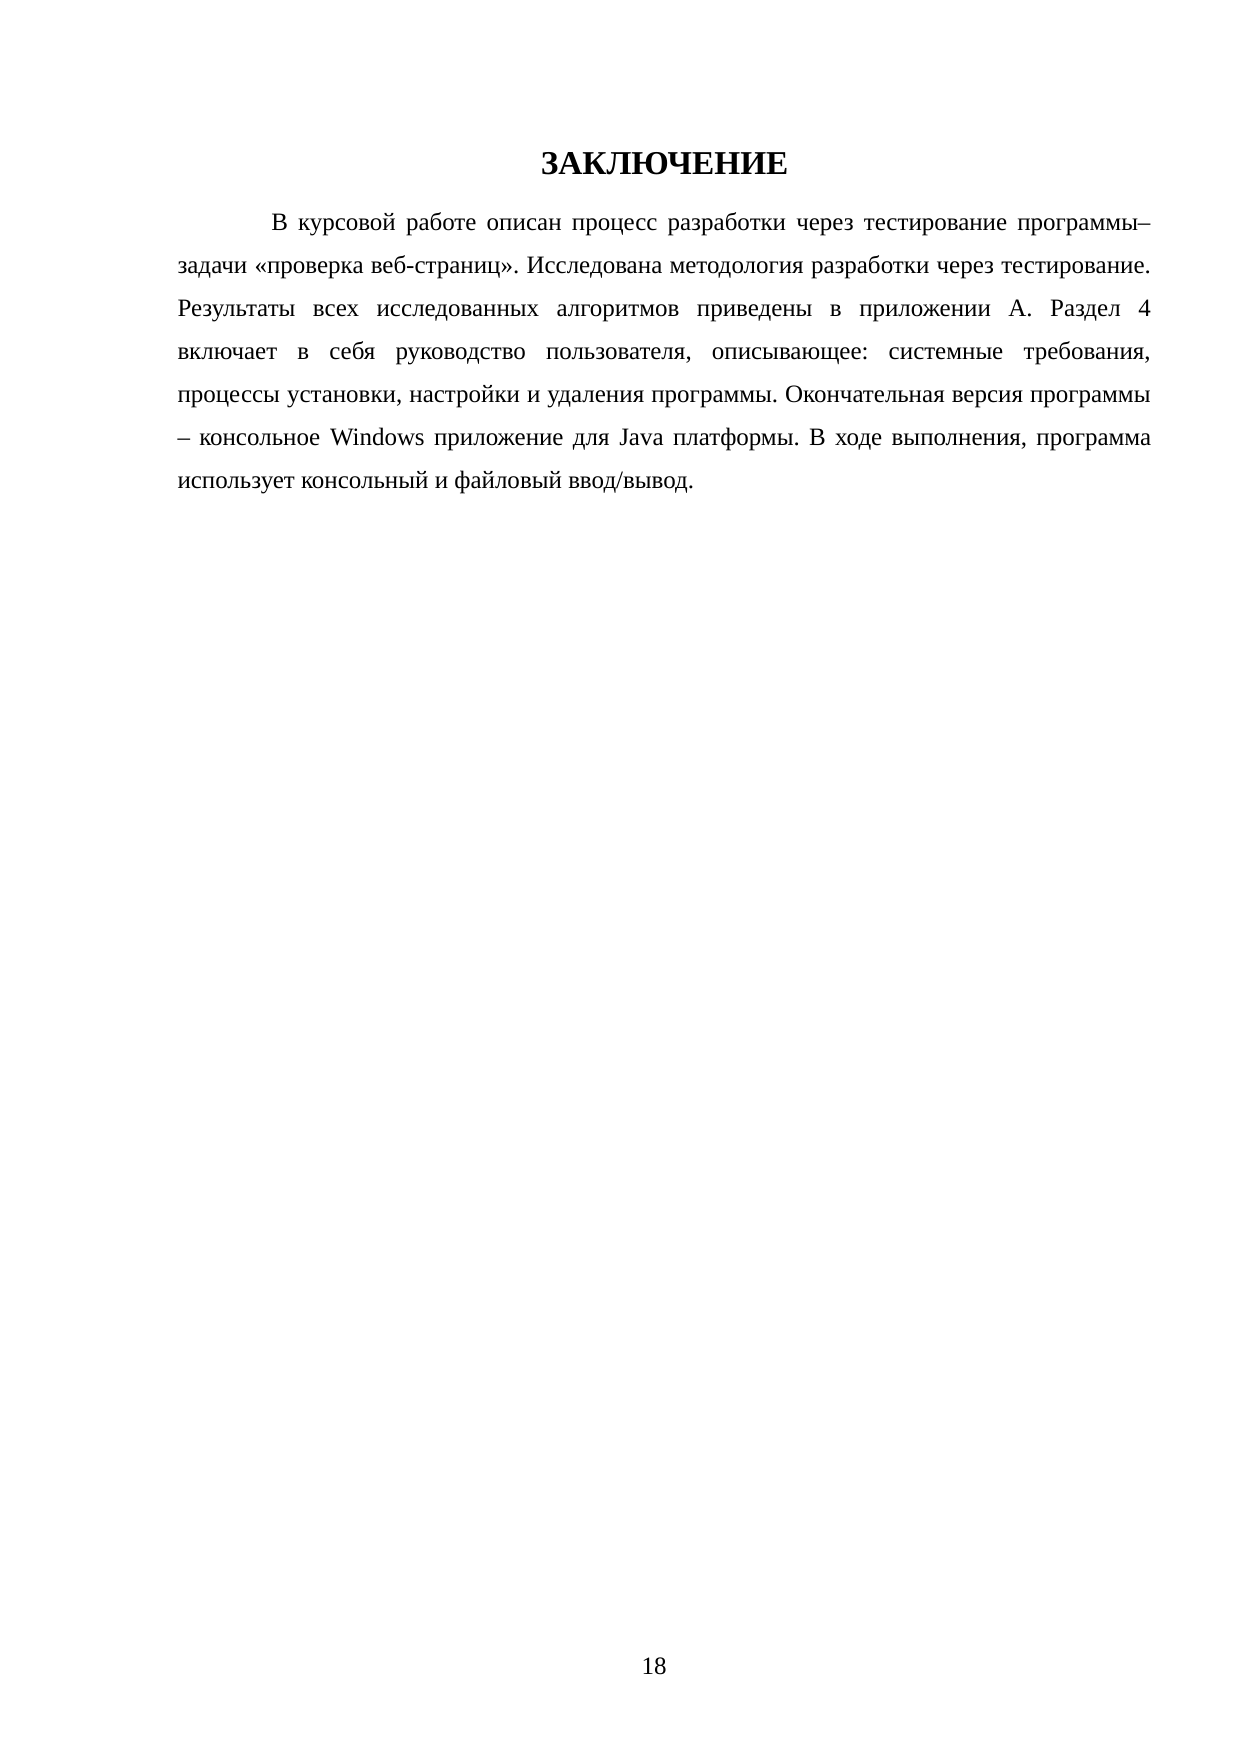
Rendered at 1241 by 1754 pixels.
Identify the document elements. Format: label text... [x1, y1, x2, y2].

subtitle ЗАКЛЮЧЕНИЕ [177, 143, 1152, 181]
text В курсовой работе описан процесс разработки через тестирование программы–задачи «проверка веб-страниц». Исследована методология разработки через тестирование. Результаты всех исследованных алгоритмов приведены в приложении А. Раздел 4 включает в себя руководство пользователя, описывающее: системные требования, процессы установки, настройки и удаления программы. Окончательная версия программы – консольное Windows приложение для Java платформы. В ходе выполнения, программа использует консольный и файловый ввод/вывод. [177, 207, 1152, 494]
